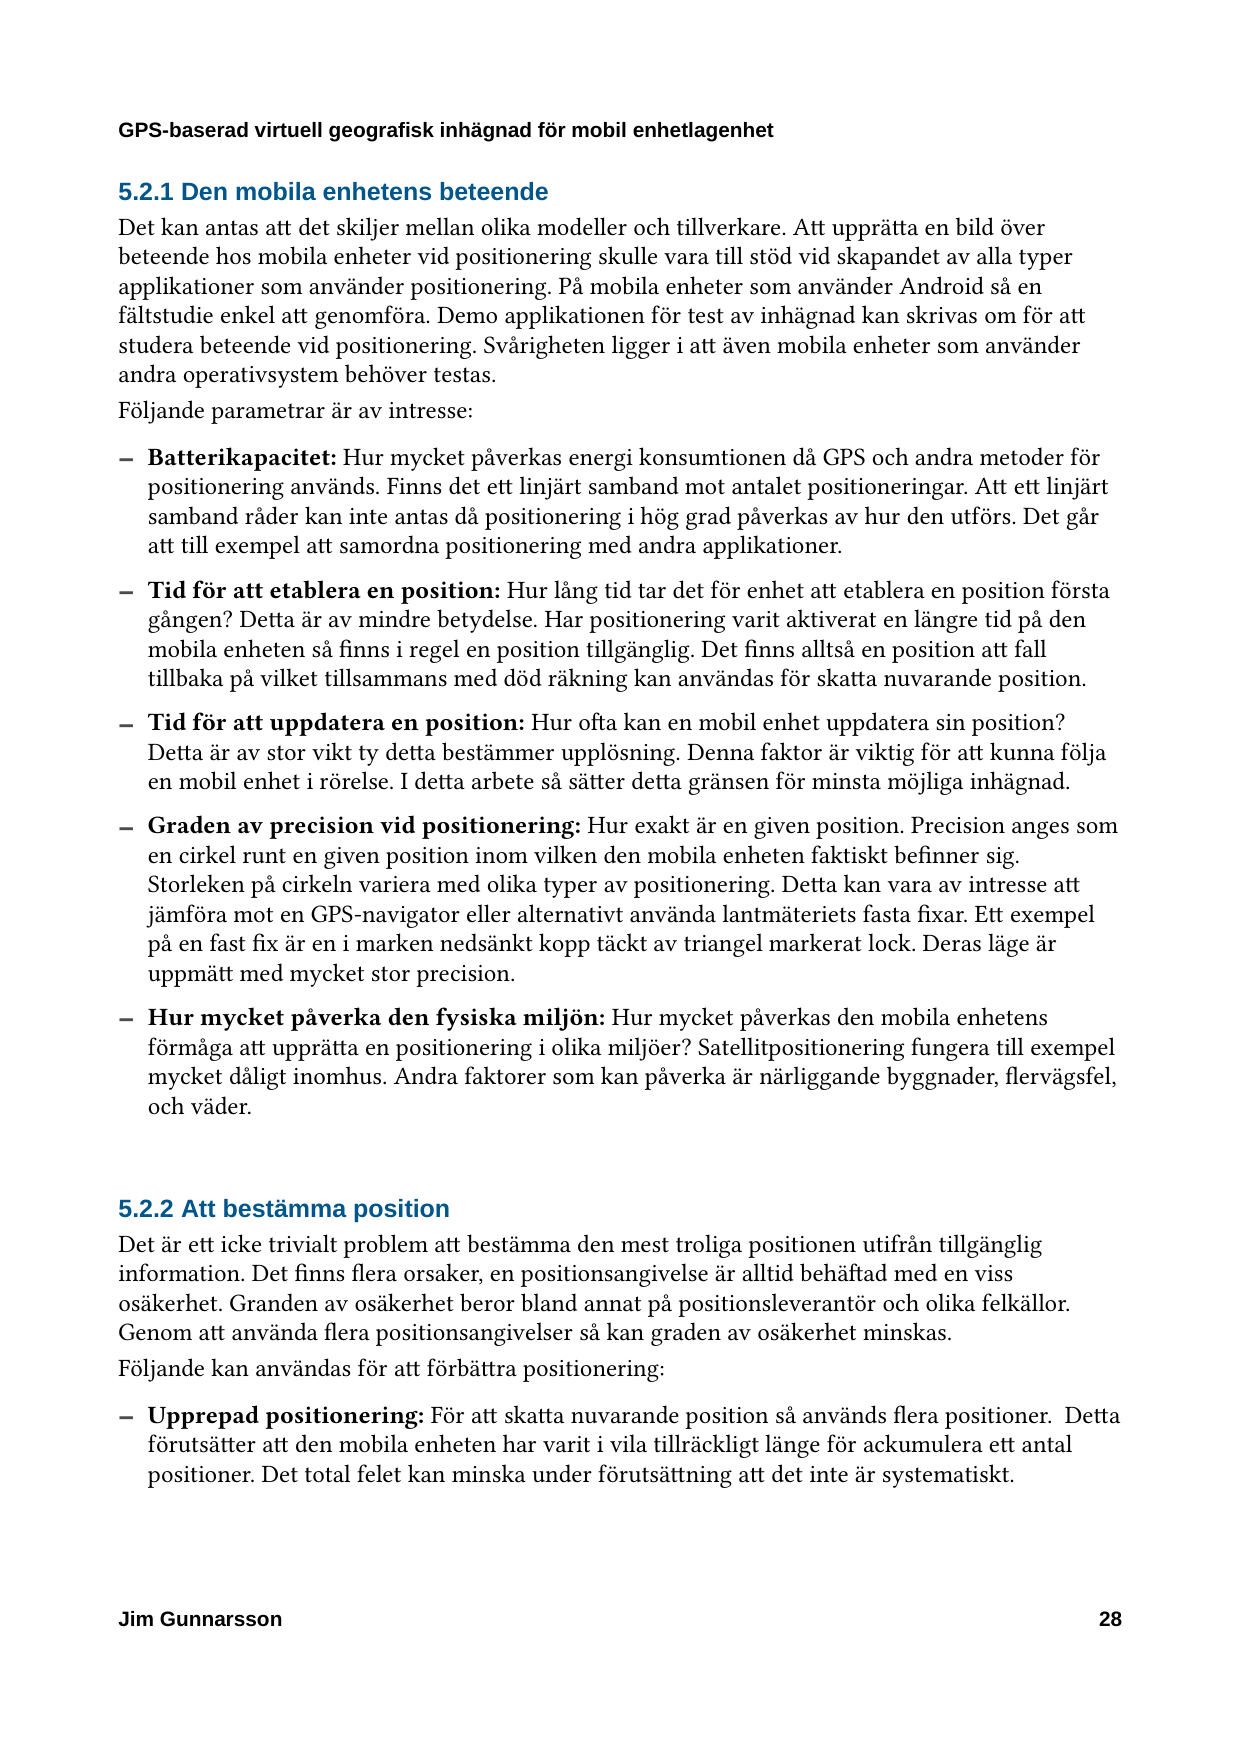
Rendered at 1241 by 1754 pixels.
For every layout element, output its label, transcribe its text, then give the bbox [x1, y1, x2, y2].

text Det kan antas att det skiljer mellan olika modeller och tillverkare. Att upprätta en bild över beteende hos mobila enheter vid positionering skulle vara till stöd vid skapandet av alla typer applikationer som använder positionering. På mobila enheter som använder Android så en fältstudie enkel att genomföra. Demo applikationen för test av inhägnad kan skrivas om för att studera beteende vid positionering. Svårigheten ligger i att även mobila enheter som använder andra operativsystem behöver testas. [118, 212, 1122, 389]
list Graden av precision vid positionering: Hur exakt är en given position. Precision anges som en cirkel runt en given position inom vilken den mobila enheten faktiskt befinner sig. Storleken på cirkeln variera med olika typer av positionering. Detta kan vara av intresse att jämföra mot en GPS-navigator eller alternativt använda lantmäteriets fasta fixar. Ett exempel på en fast fix är en i marken nedsänkt kopp täckt av triangel markerat lock. Deras läge är uppmätt med mycket stor precision. [118, 810, 1122, 987]
list Hur mycket påverka den fysiska miljön: Hur mycket påverkas den mobila enhetens förmåga att upprätta en positionering i olika miljöer? Satellitpositionering fungera till exempel mycket dåligt inomhus. Andra faktorer som kan påverka är närliggande byggnader, flervägsfel, och väder. [118, 1002, 1122, 1120]
subtitle Att bestämma position [118, 1194, 1122, 1223]
list Batterikapacitet: Hur mycket påverkas energi konsumtionen då GPS och andra metoder för positionering används. Finns det ett linjärt samband mot antalet positioneringar. Att ett linjärt samband råder kan inte antas då positionering i hög grad påverkas av hur den utförs. Det går att till exempel att samordna positionering med andra applikationer. [118, 442, 1122, 560]
list Tid för att uppdatera en position: Hur ofta kan en mobil enhet uppdatera sin position? Detta är av stor vikt ty detta bestämmer upplösning. Denna faktor är viktig för att kunna följa en mobil enhet i rörelse. I detta arbete så sätter detta gränsen för minsta möjliga inhägnad. [118, 707, 1122, 796]
list Tid för att etablera en position: Hur lång tid tar det för enhet att etablera en position första gången? Detta är av mindre betydelse. Har positionering varit aktiverat en längre tid på den mobila enheten så finns i regel en position tillgänglig. Det finns alltså en position att fall tillbaka på vilket tillsammans med död räkning kan användas för skatta nuvarande position. [118, 574, 1122, 692]
subtitle Den mobila enhetens beteende [118, 177, 1122, 206]
text Det är ett icke trivialt problem att bestämma den mest troliga positionen utifrån tillgänglig information. Det finns flera orsaker, en positionsangivelse är alltid behäftad med en viss osäkerhet. Granden av osäkerhet beror bland annat på positionsleverantör och olika felkällor. Genom att använda flera positionsangivelser så kan graden av osäkerhet minskas. [118, 1228, 1122, 1346]
list Upprepad positionering: För att skatta nuvarande position så används flera positioner. Detta förutsätter att den mobila enheten har varit i vila tillräckligt länge för ackumulera ett antal positioner. Det total felet kan minska under förutsättning att det inte är systematiskt. [118, 1399, 1122, 1488]
text Följande parametrar är av intresse: [118, 394, 1122, 424]
text Följande kan användas för att förbättra positionering: [118, 1352, 1122, 1382]
